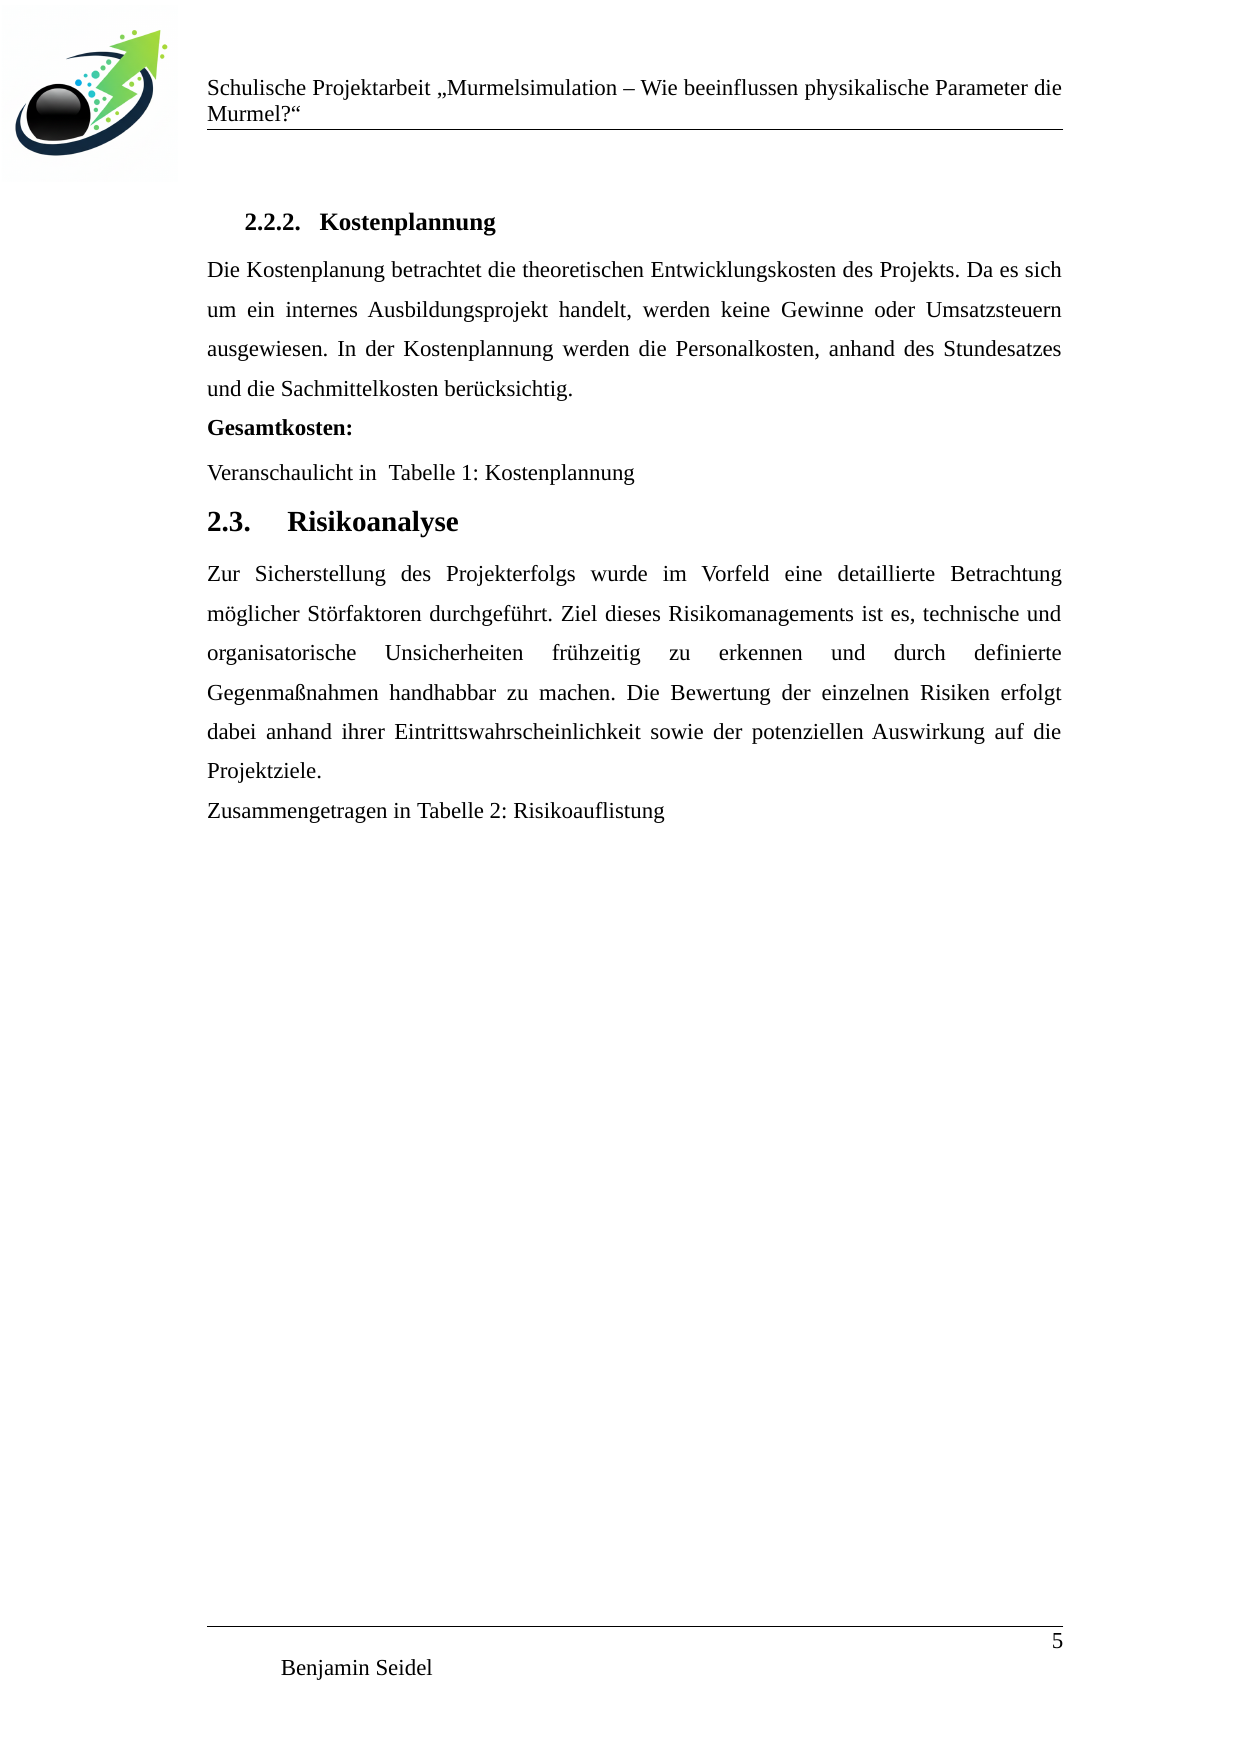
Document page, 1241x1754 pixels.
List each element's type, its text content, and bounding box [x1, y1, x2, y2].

text Veranschaulicht in Tabelle 1: Kostenplannung [207, 459, 1063, 485]
text Gesamtkosten: [207, 414, 1063, 440]
subtitle Kostenplannung [244, 207, 1063, 236]
text Die Kostenplanung betrachtet die theoretischen Entwicklungskosten des Projekts. Da es sich um ein internes Ausbildungsprojekt handelt, werden keine Gewinne oder Umsatzsteuern ausgewiesen. In der Kostenplannung werden die Personalkosten, anhand des Stundesatzes und die Sachmittelkosten berücksichtig. [207, 256, 1063, 401]
text Zur Sicherstellung des Projekterfolgs wurde im Vorfeld eine detaillierte Betrachtung möglicher Störfaktoren durchgeführt. Ziel dieses Risikomanagements ist es, technische und organisatorische Unsicherheiten frühzeitig zu erkennen und durch definierte Gegenmaßnahmen handhabbar zu machen. Die Bewertung der einzelnen Risiken erfolgt dabei anhand ihrer Eintrittswahrscheinlichkeit sowie der potenziellen Auswirkung auf die Projektziele. [207, 560, 1063, 784]
text Zusammengetragen in Tabelle 2: Risikoauflistung [207, 797, 1063, 823]
picture [1, 5, 178, 182]
subtitle 2.3. Risikoanalyse [207, 504, 1063, 537]
